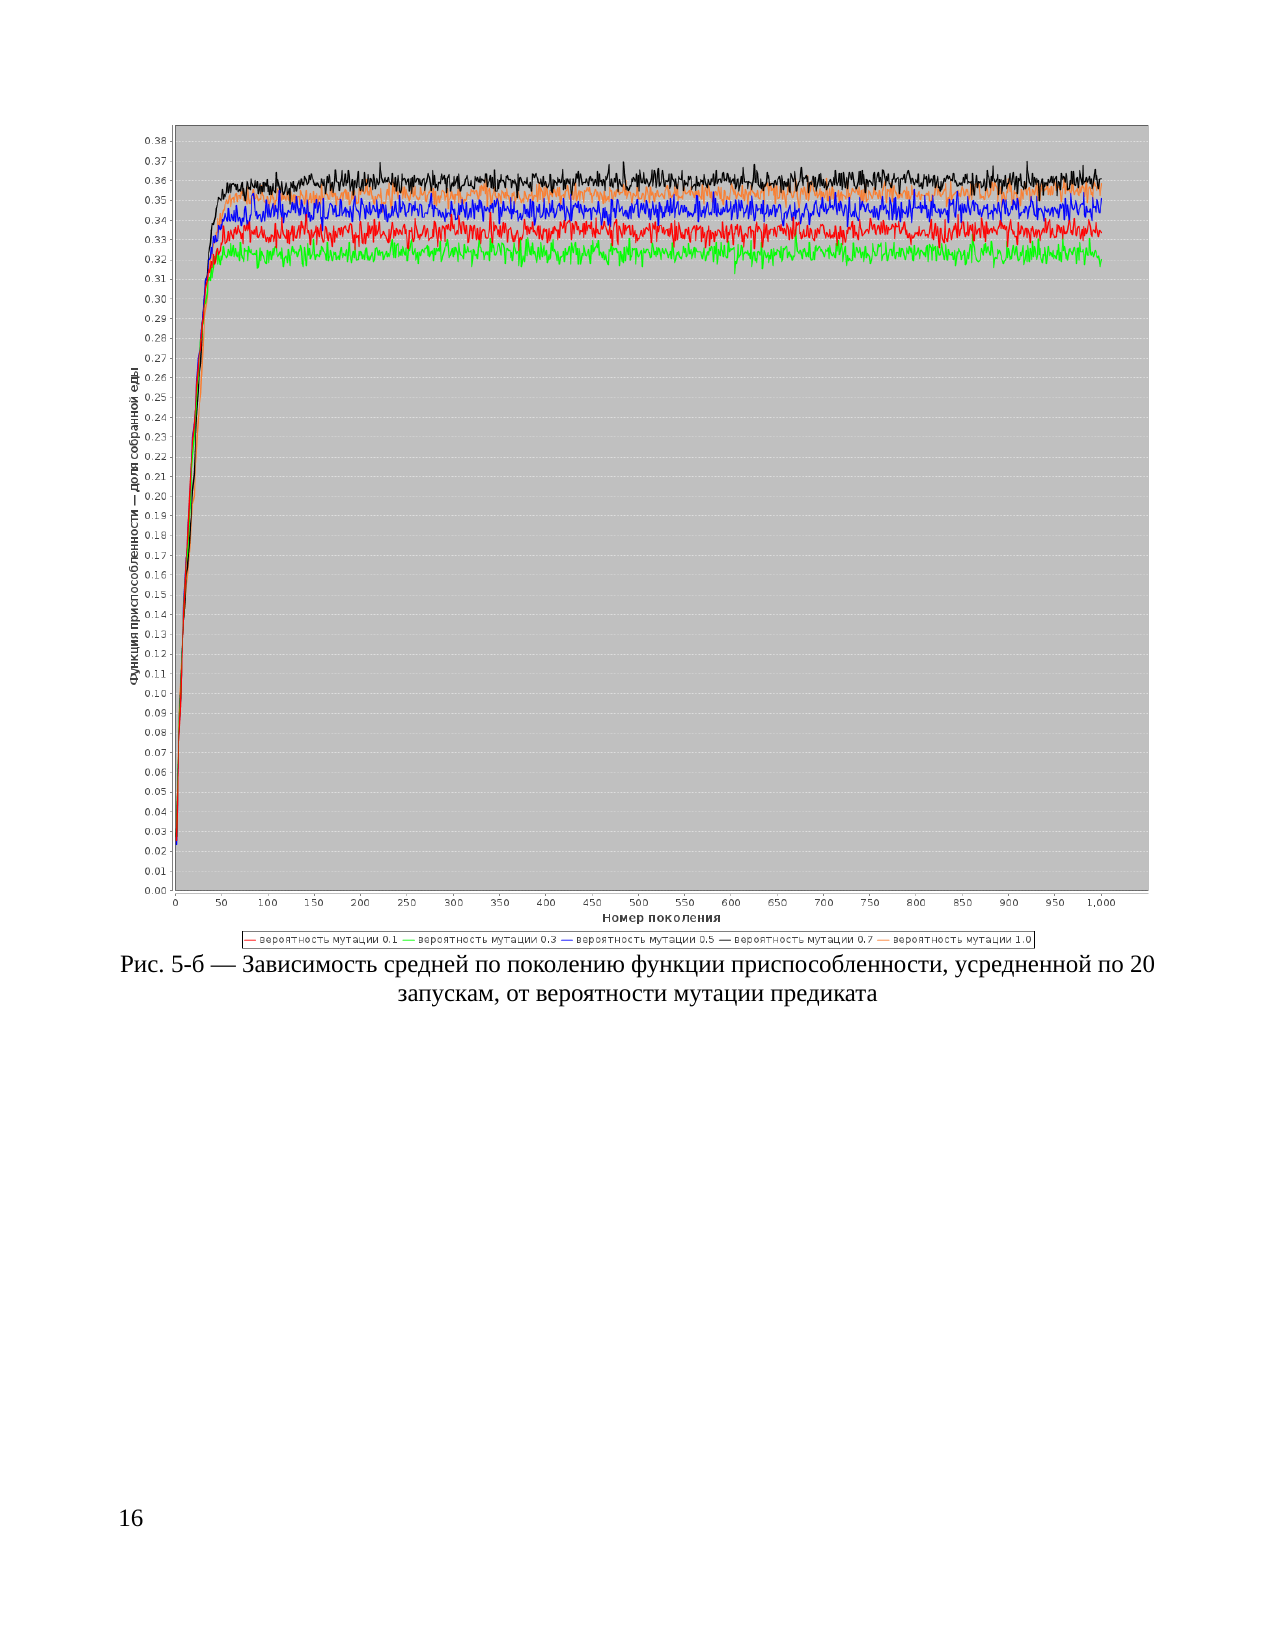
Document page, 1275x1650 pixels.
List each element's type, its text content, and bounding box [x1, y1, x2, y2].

subtitle Рис. 5-б — Зависимость средней по поколению функции приспособленности, усредненной по 20 запускам, от вероятности мутации предиката [118, 949, 1157, 1007]
picture [118, 118, 1157, 949]
